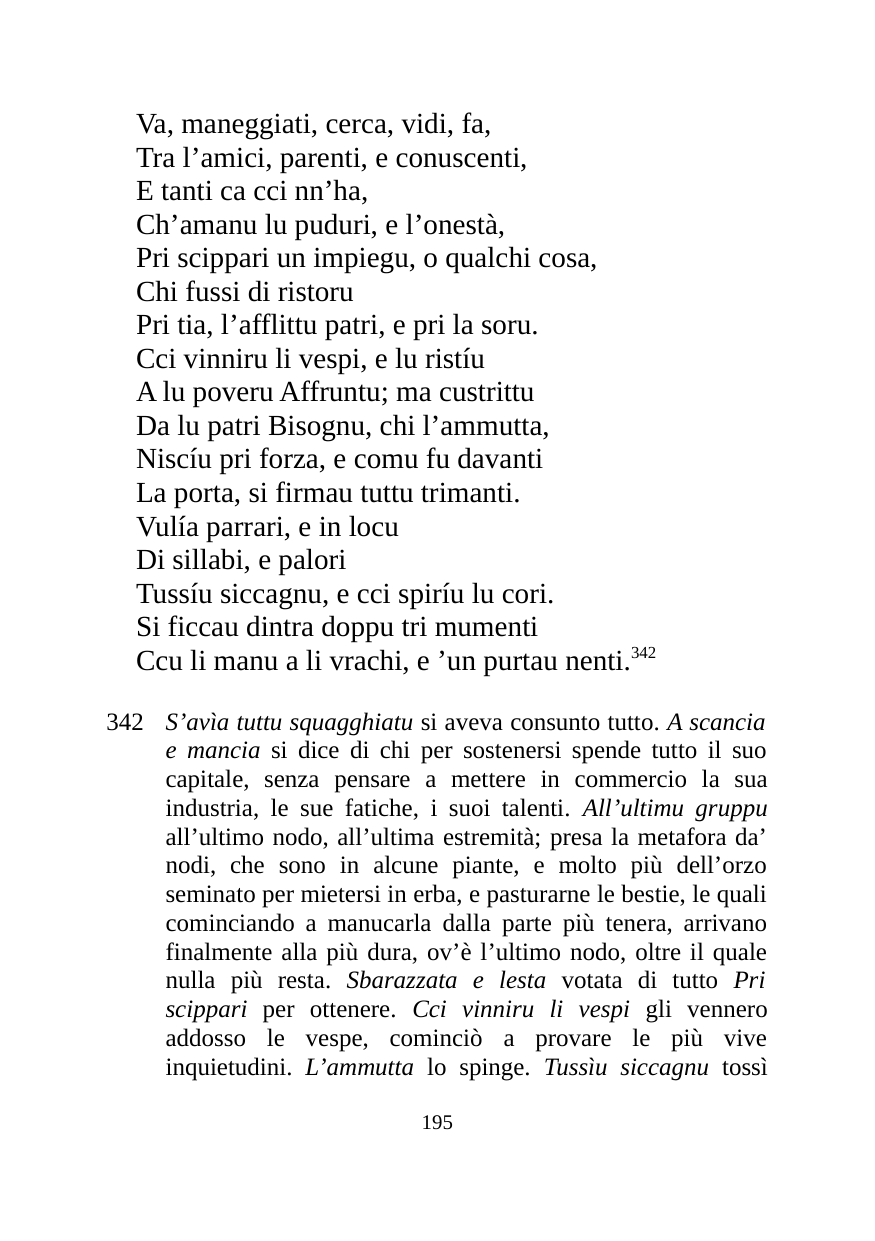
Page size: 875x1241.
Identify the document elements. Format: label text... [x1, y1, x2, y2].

text Va, maneggiati, cerca, vidi, fa, Tra l’amici, parenti, e conuscenti, E tanti ca cci nn’ha, Ch’amanu lu puduri, e l’onestà, Pri scippari un impiegu, o qualchi cosa, Chi fussi di ristoru Pri tia, l’afflittu patri, e pri la soru. Cci vinniru li vespi, e lu ristíu A lu poveru Affruntu; ma custrittu Da lu patri Bisognu, chi l’ammutta, Niscíu pri forza, e comu fu davanti La porta, si firmau tuttu trimanti. Vulía parrari, e in locu Di sillabi, e palori Tussíu siccagnu, e cci spiríu lu cori. Si ficcau dintra doppu tri mumenti Ccu li manu a li vrachi, e ’un purtau nenti. [118, 106, 768, 676]
text S’avìa tuttu squagghiatu si aveva consunto tutto. A scancia e mancia si dice di chi per sostenersi spende tutto il suo capitale, senza pensare a mettere in commercio la sua industria, le sue fatiche, i suoi talenti. All’ultimu gruppu all’ultimo nodo, all’ultima estremità; presa la metafora da’ nodi, che sono in alcune piante, e molto più dell’orzo seminato per mietersi in erba, e pasturarne le bestie, le quali cominciando a manucarla dalla parte più tenera, arrivano finalmente alla più dura, ov’è l’ultimo nodo, oltre il quale nulla più resta. Sbarazzata e lesta votata di tutto Pri scippari per ottenere. Cci vinniru li vespi gli vennero addosso le vespe, cominciò a provare le più vive inquietudini. L’ammutta lo spinge. Tussìu siccagnu tossì [106, 707, 768, 1080]
